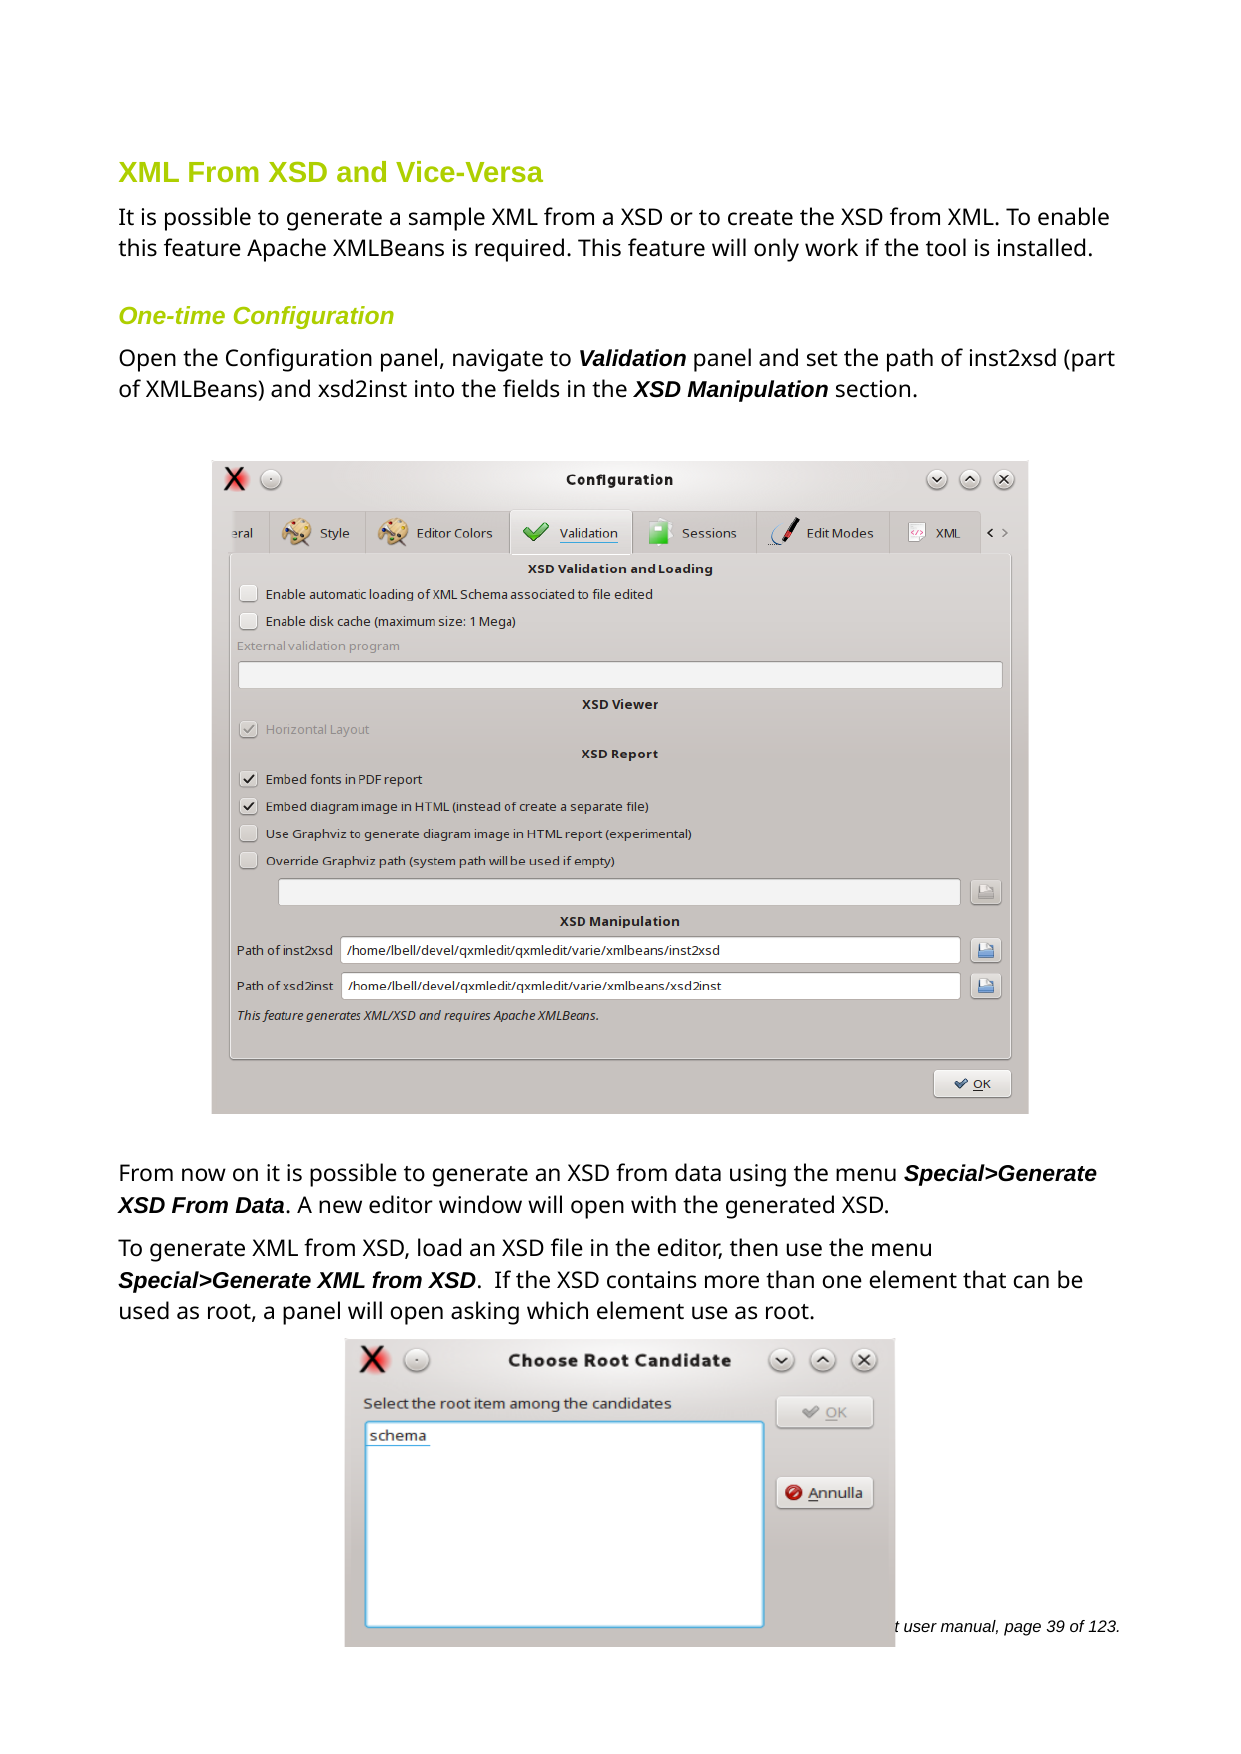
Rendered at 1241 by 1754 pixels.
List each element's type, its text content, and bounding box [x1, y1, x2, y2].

picture [344, 1338, 896, 1647]
text From now on it is possible to generate an XSD from data using the menu Special>Generate XSD From Data. A new editor window will open with the generated XSD. [118, 1157, 1122, 1220]
subtitle XML From XSD and Vice-Versa [118, 155, 1122, 188]
picture [211, 460, 1029, 1114]
subtitle One-time Configuration [118, 301, 1122, 329]
text To generate XML from XSD, load an XSD file in the editor, then use the menu Special>Generate XML from XSD. If the XSD contains more than one element that can be used as root, a panel will open asking which element use as root. [118, 1232, 1122, 1326]
text Open the Configuration panel, navigate to Validation panel and set the path of inst2xsd (part of XMLBeans) and xsd2inst into the fields in the XSD Manipulation section. [118, 342, 1122, 404]
text It is possible to generate a sample XML from a XSD or to create the XSD from XML. To enable this feature Apache XMLBeans is required. This feature will only work if the tool is installed. [118, 201, 1122, 263]
